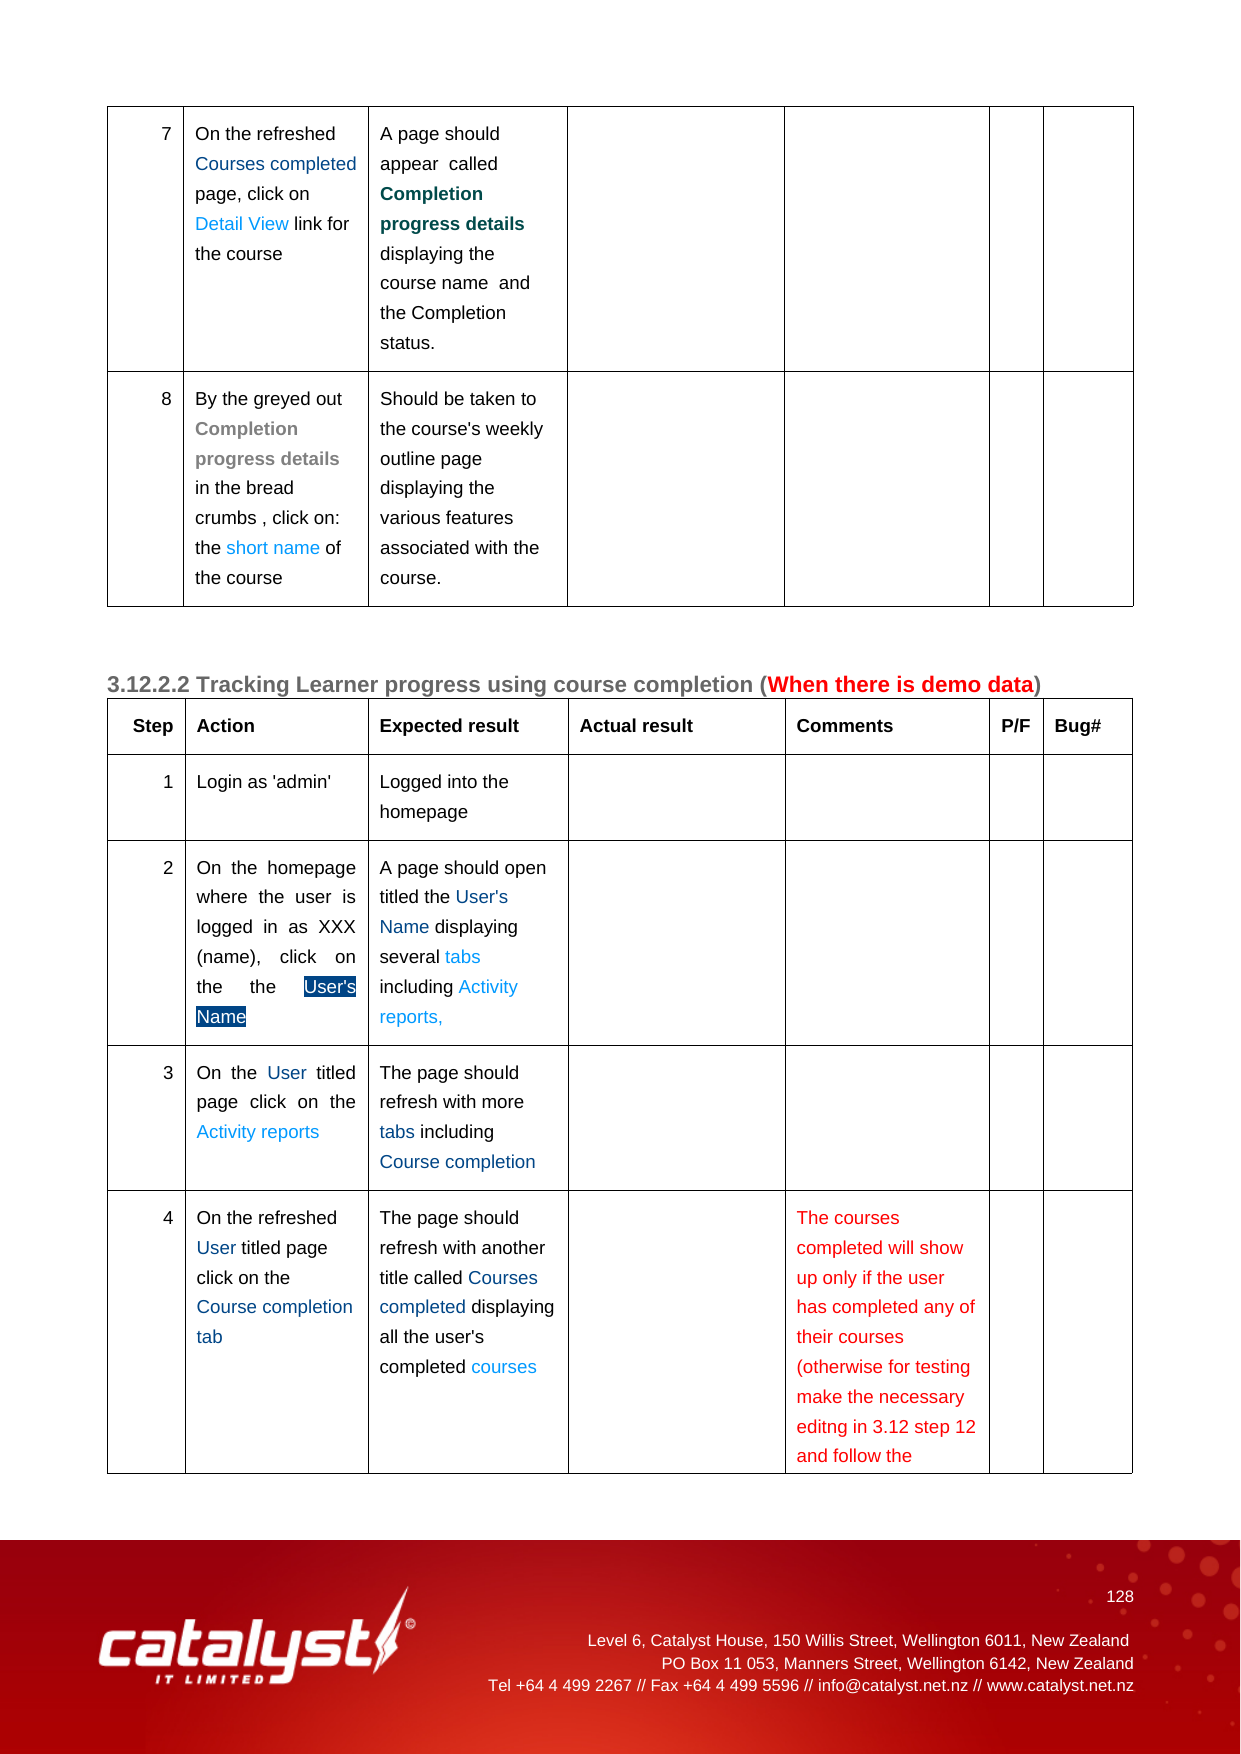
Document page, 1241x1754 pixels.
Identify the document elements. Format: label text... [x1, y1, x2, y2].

table_cell 2 [108, 841, 185, 1044]
table_header Comments [786, 699, 989, 754]
table_cell On the refreshed User titled page click on the Course completion tab [186, 1191, 368, 1473]
table_cell The courses completed will show up only if the user has completed any of their courses (otherwise for testing make the necessary editng in 3.12 step 12 and follow the [786, 1191, 989, 1473]
table_cell [1044, 107, 1133, 371]
table_cell By the greyed out Completion progress details in the bread crumbs , click on: the short name of the course [184, 372, 368, 606]
table_cell On the homepage where the user is logged in as XXX (name), click on the the User's Name [186, 841, 368, 1044]
table_header Action [186, 699, 368, 754]
table_header Actual result [569, 699, 785, 754]
table_cell [786, 841, 989, 1044]
table_cell [1044, 1191, 1132, 1473]
table_cell [785, 372, 989, 606]
table_cell [786, 755, 989, 839]
table_cell [569, 841, 785, 1044]
table_cell A page should appear called Completion progress details displaying the course name and the Completion status. [369, 107, 567, 371]
table_cell 4 [108, 1191, 185, 1473]
table_cell [568, 107, 784, 371]
table_cell [568, 372, 784, 606]
picture [0, 1540, 1241, 1754]
table_cell [569, 1191, 785, 1473]
table_cell [1044, 372, 1133, 606]
table_cell Login as 'admin' [186, 755, 368, 839]
table_cell [785, 107, 989, 371]
table_cell On the User titled page click on the Activity reports [186, 1046, 368, 1190]
table_cell [1044, 755, 1132, 839]
table_cell [1044, 841, 1132, 1044]
table_cell A page should open titled the User's Name displaying several tabs including Activity reports, [369, 841, 568, 1044]
subtitle 3.12.2.2 Tracking Learner progress using course completion (When there is demo data) [107, 672, 1103, 698]
table_cell 3 [108, 1046, 185, 1190]
table_cell 8 [108, 372, 183, 606]
table_header Expected result [369, 699, 568, 754]
table_header Step [108, 699, 185, 754]
table_cell Logged into the homepage [369, 755, 568, 839]
table_cell The page should refresh with more tabs including Course completion [369, 1046, 568, 1190]
table_cell [990, 372, 1043, 606]
table_cell The page should refresh with another title called Courses completed displaying all the user's completed courses [369, 1191, 568, 1473]
table_header Bug# [1044, 699, 1132, 754]
table_cell [569, 755, 785, 839]
table_cell [990, 1191, 1043, 1473]
table_cell [569, 1046, 785, 1190]
table_cell [990, 107, 1043, 371]
table_cell 1 [108, 755, 185, 839]
table_cell 7 [108, 107, 183, 371]
table_cell [990, 1046, 1043, 1190]
table_cell [990, 841, 1043, 1044]
table_cell [1044, 1046, 1132, 1190]
table_header P/F [990, 699, 1043, 754]
table_cell On the refreshed Courses completed page, click on Detail View link for the course [184, 107, 368, 371]
table_cell Should be taken to the course's weekly outline page displaying the various features associated with the course. [369, 372, 567, 606]
table_cell [990, 755, 1043, 839]
table_cell [786, 1046, 989, 1190]
